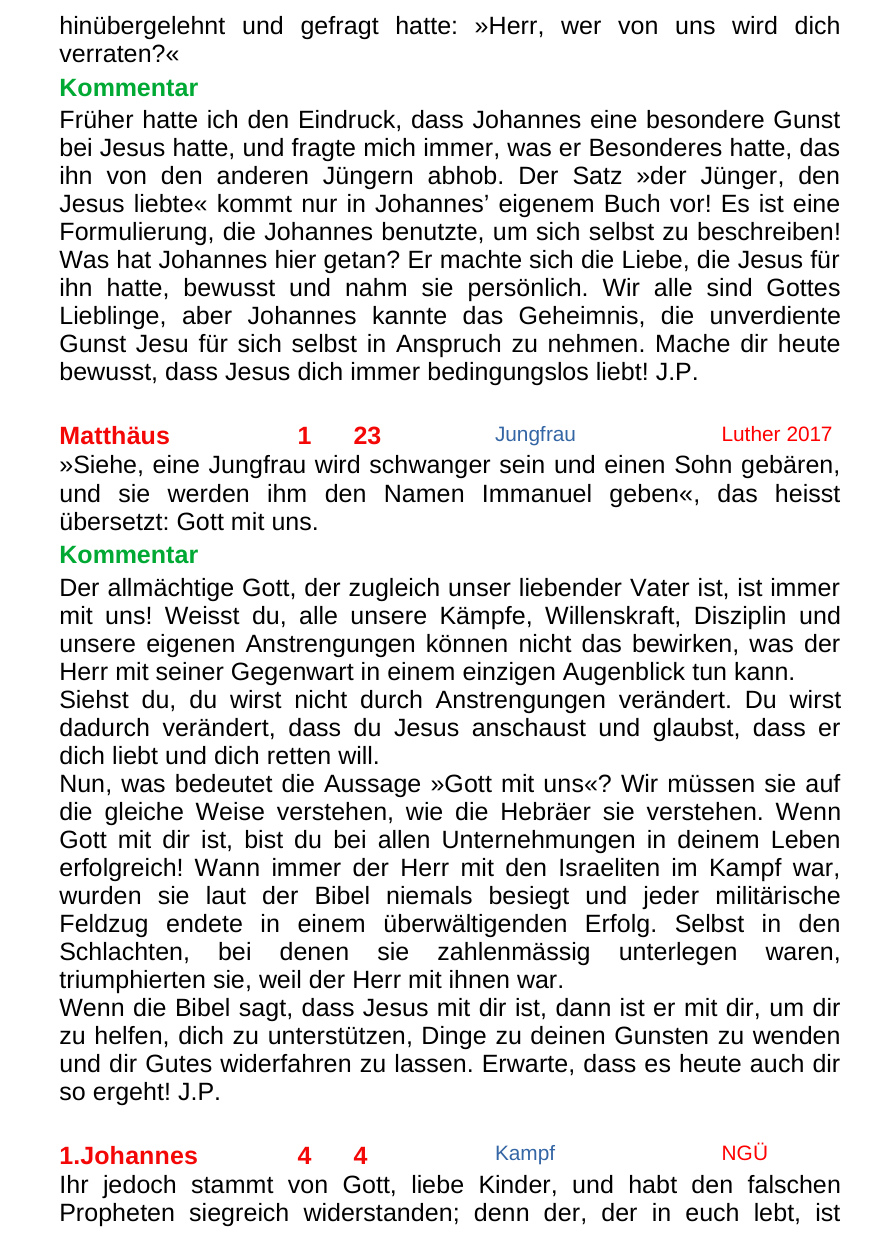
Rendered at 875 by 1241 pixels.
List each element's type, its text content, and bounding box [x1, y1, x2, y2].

table_cell [353, 541, 427, 571]
table_cell »Siehe, eine Jungfrau wird schwanger sein und einen Sohn gebären, und sie werden ihm den Namen Immanuel geben«, das heisst übersetzt: Gott mit uns. [59, 451, 842, 536]
table_cell [206, 74, 297, 103]
table_cell 1 [298, 422, 342, 451]
table_cell [721, 74, 842, 103]
table_cell [59, 68, 844, 74]
table_cell [206, 541, 297, 571]
table_cell Matthäus [59, 422, 297, 451]
table_cell Kommentar [59, 541, 206, 571]
table_cell [427, 541, 495, 571]
table_cell [677, 74, 721, 103]
table_cell [59, 386, 844, 422]
table_cell [59, 536, 844, 541]
table_cell Kampf [495, 1142, 677, 1171]
table_cell [677, 422, 721, 451]
table_cell [677, 1142, 721, 1171]
table_cell [342, 1142, 353, 1171]
table_cell [353, 74, 427, 103]
table_cell Kommentar [59, 74, 206, 103]
table_cell Jungfrau [495, 422, 677, 451]
table_cell [59, 1106, 844, 1142]
table_cell 23 [353, 422, 427, 451]
table_cell [298, 74, 342, 103]
table_cell [298, 541, 342, 571]
table_cell Der allmächtige Gott, der zugleich unser liebender Vater ist, ist immer mit uns! Weisst du, alle unsere Kämpfe, Willenskraft, Disziplin und unsere eigenen Anstrengungen können nicht das bewirken, was der Herr mit seiner Gegenwart in einem einzigen Augenblick tun kann. Siehst du, du wirst nicht durch Anstrengungen verändert. Du wirst dadurch verändert, dass du Jesus anschaust und glaubst, dass er dich liebt und dich retten will. Nun, was bedeutet die Aussage »Gott mit uns«? Wir müssen sie auf die gleiche Weise verstehen, wie die Hebräer sie verstehen. Wenn Gott mit dir ist, bist du bei allen Unternehmungen in deinem Leben erfolgreich! Wann immer der Herr mit den Israeliten im Kampf war, wurden sie laut der Bibel niemals besiegt und jeder militärische Feldzug endete in einem überwältigenden Erfolg. Selbst in den Schlachten, bei denen sie zahlenmässig unterlegen waren, triumphierten sie, weil der Herr mit ihnen war. Wenn die Bibel sagt, dass Jesus mit dir ist, dann ist er mit dir, um dir zu helfen, dich zu unterstützen, Dinge zu deinen Gunsten zu wenden und dir Gutes widerfahren zu lassen. Erwarte, dass es heute auch dir so ergeht! J.P. [59, 574, 842, 1106]
table_cell [495, 541, 677, 571]
table_cell [677, 541, 721, 571]
table_cell hinübergelehnt und gefragt hatte: »Herr, wer von uns wird dich verraten?« [59, 12, 842, 68]
table_cell NGÜ [721, 1142, 844, 1171]
table_cell [427, 74, 495, 103]
table_cell [342, 422, 353, 451]
table_cell [495, 74, 677, 103]
table_cell 4 [353, 1142, 427, 1171]
table_cell [342, 74, 353, 103]
table_cell [427, 422, 495, 451]
table_cell Ihr jedoch stammt von Gott, liebe Kinder, und habt den falschen Propheten siegreich widerstanden; denn der, der in euch lebt, ist [59, 1171, 842, 1227]
table_cell 4 [298, 1142, 342, 1171]
table_cell 1.Johannes [59, 1142, 297, 1171]
table_cell Früher hatte ich den Eindruck, dass Johannes eine besondere Gunst bei Jesus hatte, und fragte mich immer, was er Besonderes hatte, das ihn von den anderen Jüngern abhob. Der Satz »der Jünger, den Jesus liebte« kommt nur in Johannes’ eigenem Buch vor! Es ist eine Formulierung, die Johannes benutzte, um sich selbst zu beschreiben! Was hat Johannes hier getan? Er machte sich die Liebe, die Jesus für ihn hatte, bewusst und nahm sie persönlich. Wir alle sind Gottes Lieblinge, aber Johannes kannte das Geheimnis, die unverdiente Gunst Jesu für sich selbst in Anspruch zu nehmen. Mache dir heute bewusst, dass Jesus dich immer bedingungslos liebt! J.P. [59, 106, 842, 386]
table_cell [427, 1142, 495, 1171]
table_cell [721, 541, 842, 571]
table_cell [342, 541, 353, 571]
table_cell Luther 2017 [721, 422, 844, 451]
